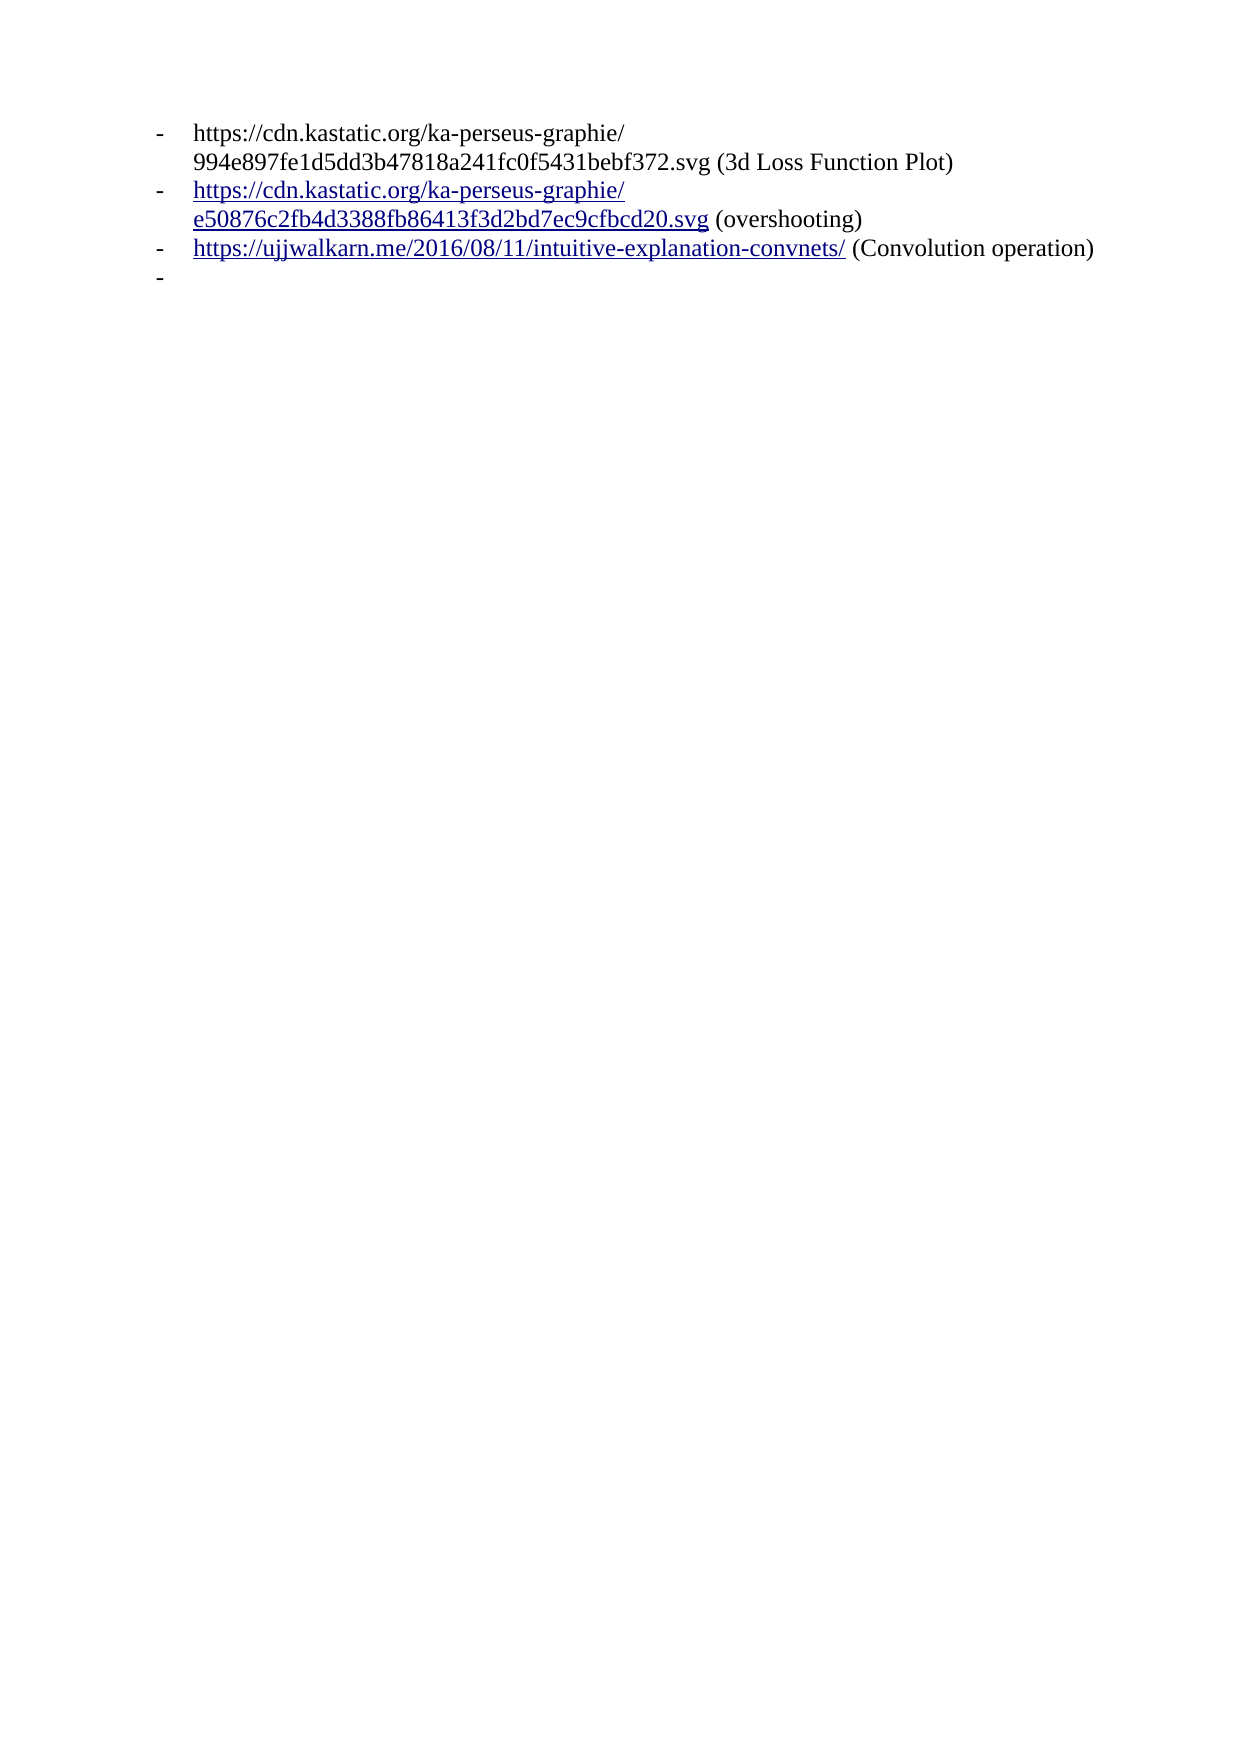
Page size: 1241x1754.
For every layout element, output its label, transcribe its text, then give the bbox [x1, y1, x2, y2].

list https://cdn.kastatic.org/ka-perseus-graphie/e50876c2fb4d3388fb86413f3d2bd7ec9cfbcd20.svg (overshooting) [156, 176, 1122, 233]
list https://ujjwalkarn.me/2016/08/11/intuitive-explanation-convnets/ (Convolution operation) [156, 233, 1122, 262]
list https://cdn.kastatic.org/ka-perseus-graphie/994e897fe1d5dd3b47818a241fc0f5431bebf372.svg (3d Loss Function Plot) [156, 118, 1122, 176]
